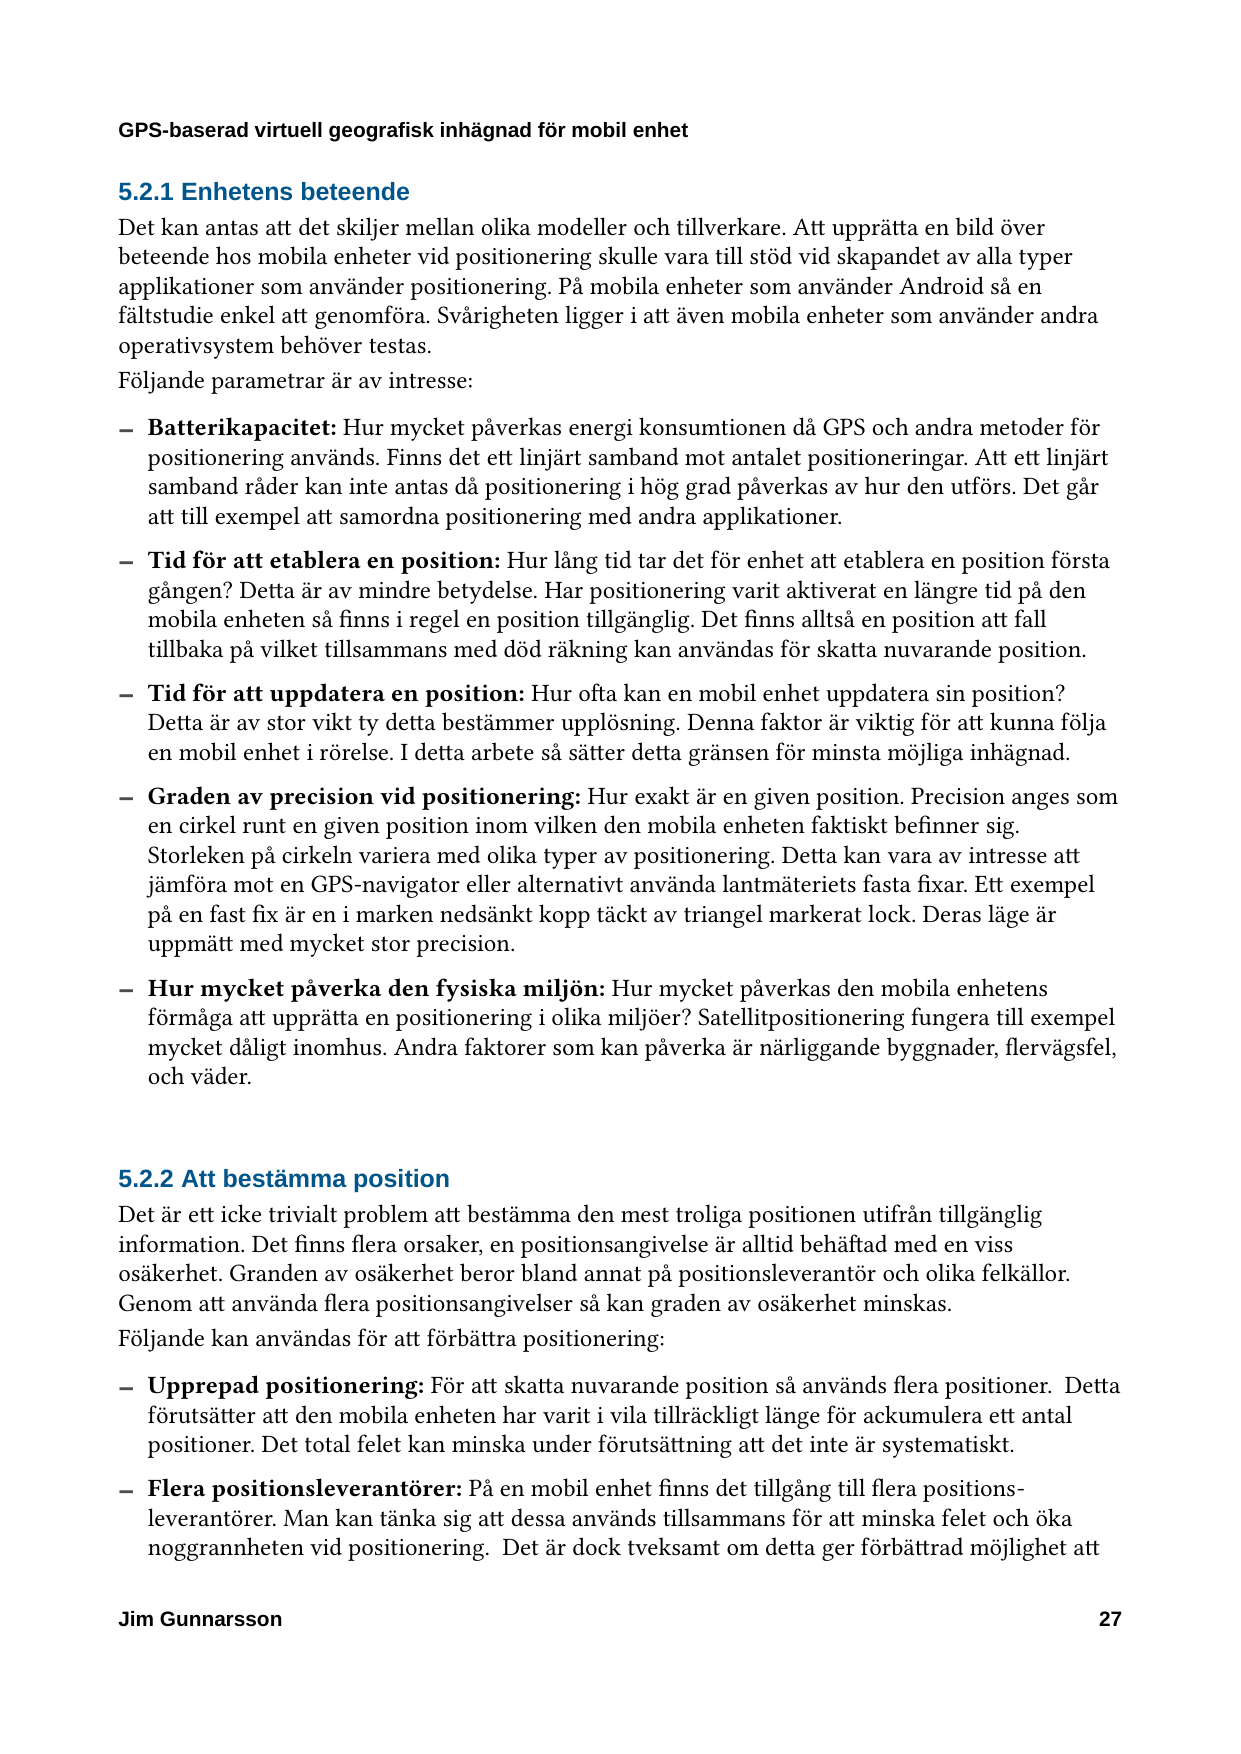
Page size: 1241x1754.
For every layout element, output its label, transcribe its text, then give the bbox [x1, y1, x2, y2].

list Tid för att etablera en position: Hur lång tid tar det för enhet att etablera en position första gången? Detta är av mindre betydelse. Har positionering varit aktiverat en längre tid på den mobila enheten så finns i regel en position tillgänglig. Det finns alltså en position att fall tillbaka på vilket tillsammans med död räkning kan användas för skatta nuvarande position. [118, 545, 1122, 663]
text Följande kan användas för att förbättra positionering: [118, 1323, 1122, 1352]
text Det kan antas att det skiljer mellan olika modeller och tillverkare. Att upprätta en bild över beteende hos mobila enheter vid positionering skulle vara till stöd vid skapandet av alla typer applikationer som använder positionering. På mobila enheter som använder Android så en fältstudie enkel att genomföra. Svårigheten ligger i att även mobila enheter som använder andra operativsystem behöver testas. [118, 212, 1122, 359]
subtitle Att bestämma position [118, 1164, 1122, 1193]
list Upprepad positionering: För att skatta nuvarande position så används flera positioner. Detta förutsätter att den mobila enheten har varit i vila tillräckligt länge för ackumulera ett antal positioner. Det total felet kan minska under förutsättning att det inte är systematiskt. [118, 1370, 1122, 1458]
text Det är ett icke trivialt problem att bestämma den mest troliga positionen utifrån tillgänglig information. Det finns flera orsaker, en positionsangivelse är alltid behäftad med en viss osäkerhet. Granden av osäkerhet beror bland annat på positionsleverantör och olika felkällor. Genom att använda flera positionsangivelser så kan graden av osäkerhet minskas. [118, 1199, 1122, 1317]
list Tid för att uppdatera en position: Hur ofta kan en mobil enhet uppdatera sin position? Detta är av stor vikt ty detta bestämmer upplösning. Denna faktor är viktig för att kunna följa en mobil enhet i rörelse. I detta arbete så sätter detta gränsen för minsta möjliga inhägnad. [118, 678, 1122, 766]
list Flera positionsleverantörer: På en mobil enhet finns det tillgång till flera positions­leverantörer. Man kan tänka sig att dessa används tillsammans för att minska felet och öka noggrannheten vid positionering. Det är dock tveksamt om detta ger förbättrad möjlighet att [118, 1473, 1122, 1562]
list Graden av precision vid positionering: Hur exakt är en given position. Precision anges som en cirkel runt en given position inom vilken den mobila enheten faktiskt befinner sig. Storleken på cirkeln variera med olika typer av positionering. Detta kan vara av intresse att jämföra mot en GPS-navigator eller alternativt använda lantmäteriets fasta fixar. Ett exempel på en fast fix är en i marken nedsänkt kopp täckt av triangel markerat lock. Deras läge är uppmätt med mycket stor precision. [118, 781, 1122, 958]
text Följande parametrar är av intresse: [118, 365, 1122, 394]
subtitle Enhetens beteende [118, 177, 1122, 206]
list Batterikapacitet: Hur mycket påverkas energi konsumtionen då GPS och andra metoder för positionering används. Finns det ett linjärt samband mot antalet positioneringar. Att ett linjärt samband råder kan inte antas då positionering i hög grad påverkas av hur den utförs. Det går att till exempel att samordna positionering med andra applikationer. [118, 412, 1122, 530]
list Hur mycket påverka den fysiska miljön: Hur mycket påverkas den mobila enhetens förmåga att upprätta en positionering i olika miljöer? Satellitpositionering fungera till exempel mycket dåligt inomhus. Andra faktorer som kan påverka är närliggande byggnader, flervägsfel, och väder. [118, 973, 1122, 1091]
